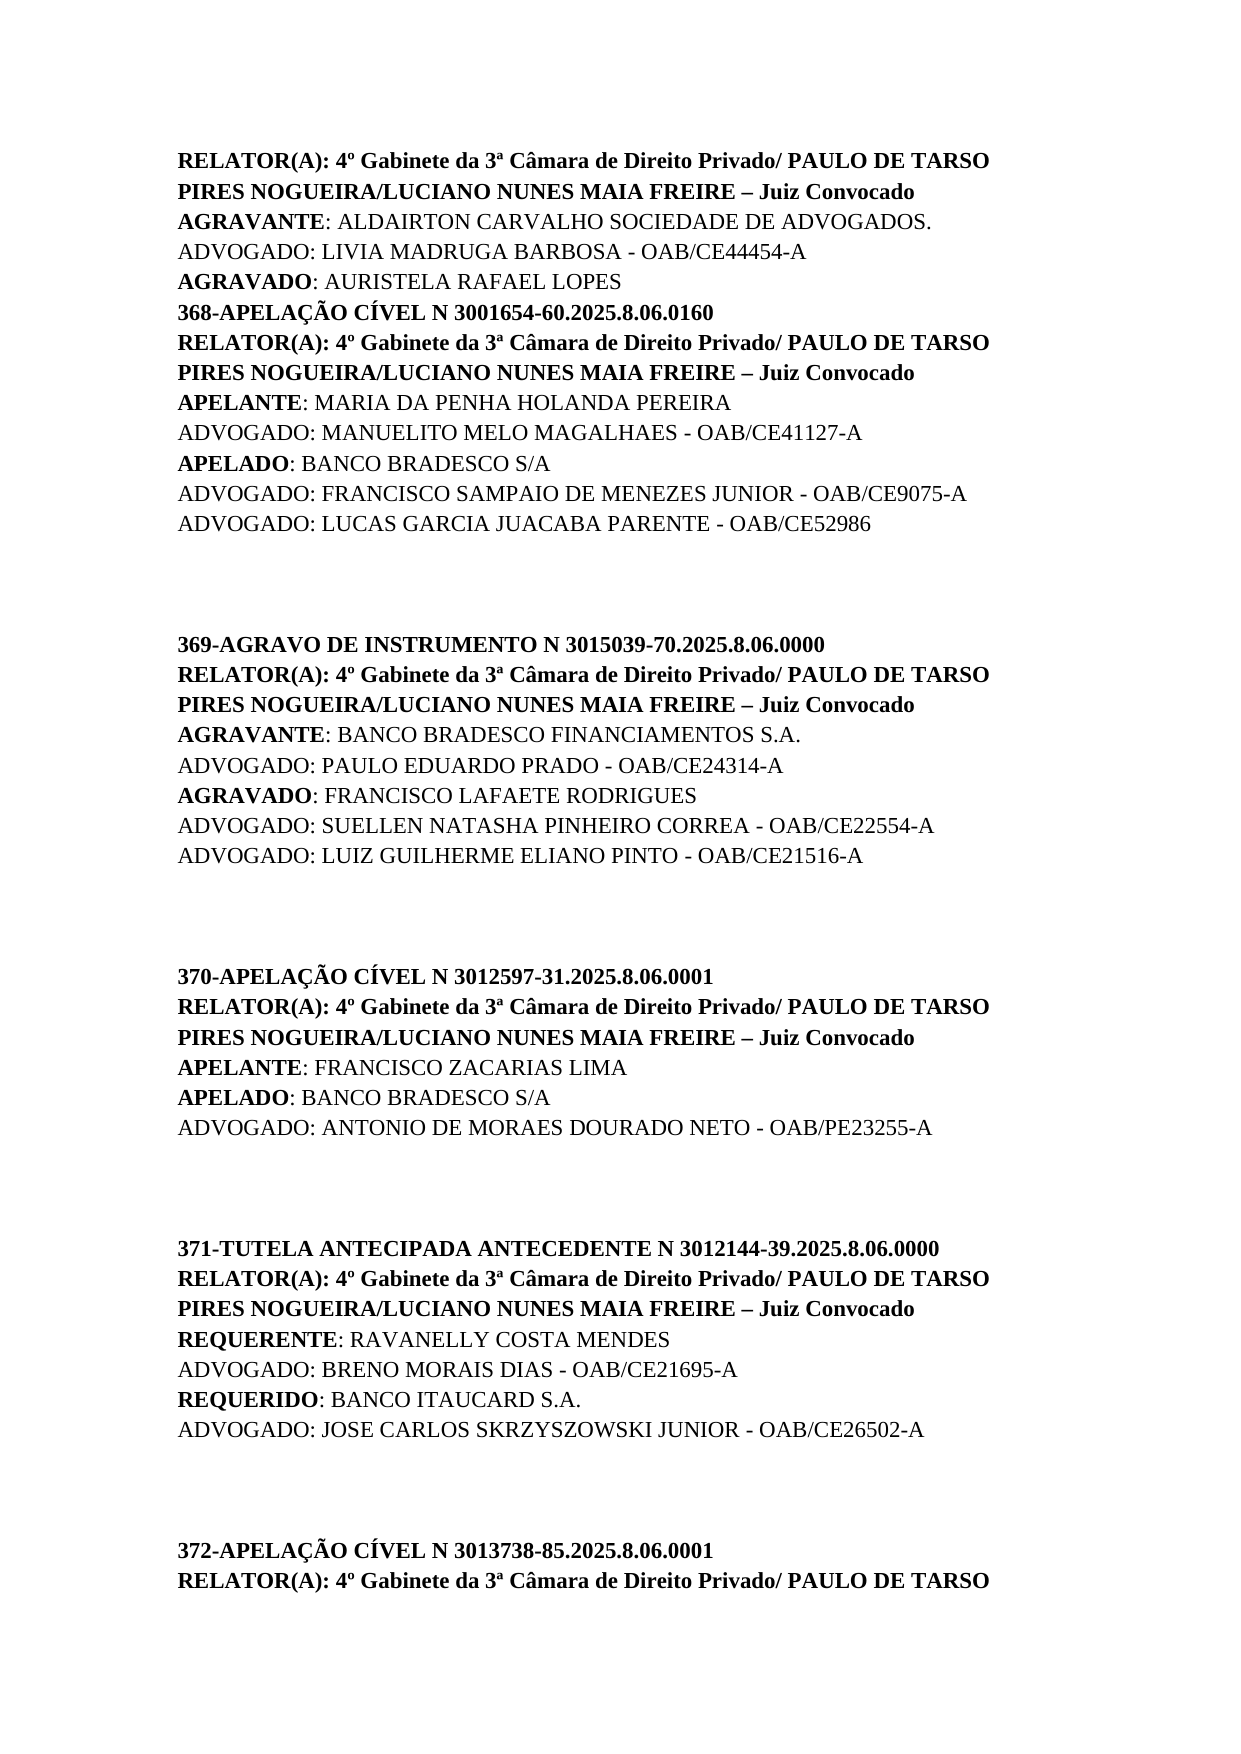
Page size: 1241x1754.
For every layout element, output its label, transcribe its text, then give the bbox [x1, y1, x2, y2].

text RELATOR(A): 4º Gabinete da 3ª Câmara de Direito Privado/ PAULO DE TARSO PIRES NOGUEIRA/LUCIANO NUNES MAIA FREIRE – Juiz Convocado AGRAVANTE: ALDAIRTON CARVALHO SOCIEDADE DE ADVOGADOS. ADVOGADO: LIVIA MADRUGA BARBOSA - OAB/CE44454-A AGRAVADO: AURISTELA RAFAEL LOPES 368-APELAÇÃO CÍVEL N 3001654-60.2025.8.06.0160 RELATOR(A): 4º Gabinete da 3ª Câmara de Direito Privado/ PAULO DE TARSO PIRES NOGUEIRA/LUCIANO NUNES MAIA FREIRE – Juiz Convocado APELANTE: MARIA DA PENHA HOLANDA PEREIRA ADVOGADO: MANUELITO MELO MAGALHAES - OAB/CE41127-A APELADO: BANCO BRADESCO S/A ADVOGADO: FRANCISCO SAMPAIO DE MENEZES JUNIOR - OAB/CE9075-A ADVOGADO: LUCAS GARCIA JUACABA PARENTE - OAB/CE52986 369-AGRAVO DE INSTRUMENTO N 3015039-70.2025.8.06.0000 RELATOR(A): 4º Gabinete da 3ª Câmara de Direito Privado/ PAULO DE TARSO PIRES NOGUEIRA/LUCIANO NUNES MAIA FREIRE – Juiz Convocado AGRAVANTE: BANCO BRADESCO FINANCIAMENTOS S.A. ADVOGADO: PAULO EDUARDO PRADO - OAB/CE24314-A AGRAVADO: FRANCISCO LAFAETE RODRIGUES ADVOGADO: SUELLEN NATASHA PINHEIRO CORREA - OAB/CE22554-A ADVOGADO: LUIZ GUILHERME ELIANO PINTO - OAB/CE21516-A 370-APELAÇÃO CÍVEL N 3012597-31.2025.8.06.0001 RELATOR(A): 4º Gabinete da 3ª Câmara de Direito Privado/ PAULO DE TARSO PIRES NOGUEIRA/LUCIANO NUNES MAIA FREIRE – Juiz Convocado APELANTE: FRANCISCO ZACARIAS LIMA APELADO: BANCO BRADESCO S/A ADVOGADO: ANTONIO DE MORAES DOURADO NETO - OAB/PE23255-A 371-TUTELA ANTECIPADA ANTECEDENTE N 3012144-39.2025.8.06.0000 RELATOR(A): 4º Gabinete da 3ª Câmara de Direito Privado/ PAULO DE TARSO PIRES NOGUEIRA/LUCIANO NUNES MAIA FREIRE – Juiz Convocado REQUERENTE: RAVANELLY COSTA MENDES ADVOGADO: BRENO MORAIS DIAS - OAB/CE21695-A REQUERIDO: BANCO ITAUCARD S.A. ADVOGADO: JOSE CARLOS SKRZYSZOWSKI JUNIOR - OAB/CE26502-A 372-APELAÇÃO CÍVEL N 3013738-85.2025.8.06.0001 RELATOR(A): 4º Gabinete da 3ª Câmara de Direito Privado/ PAULO DE TARSO [177, 148, 1063, 1594]
